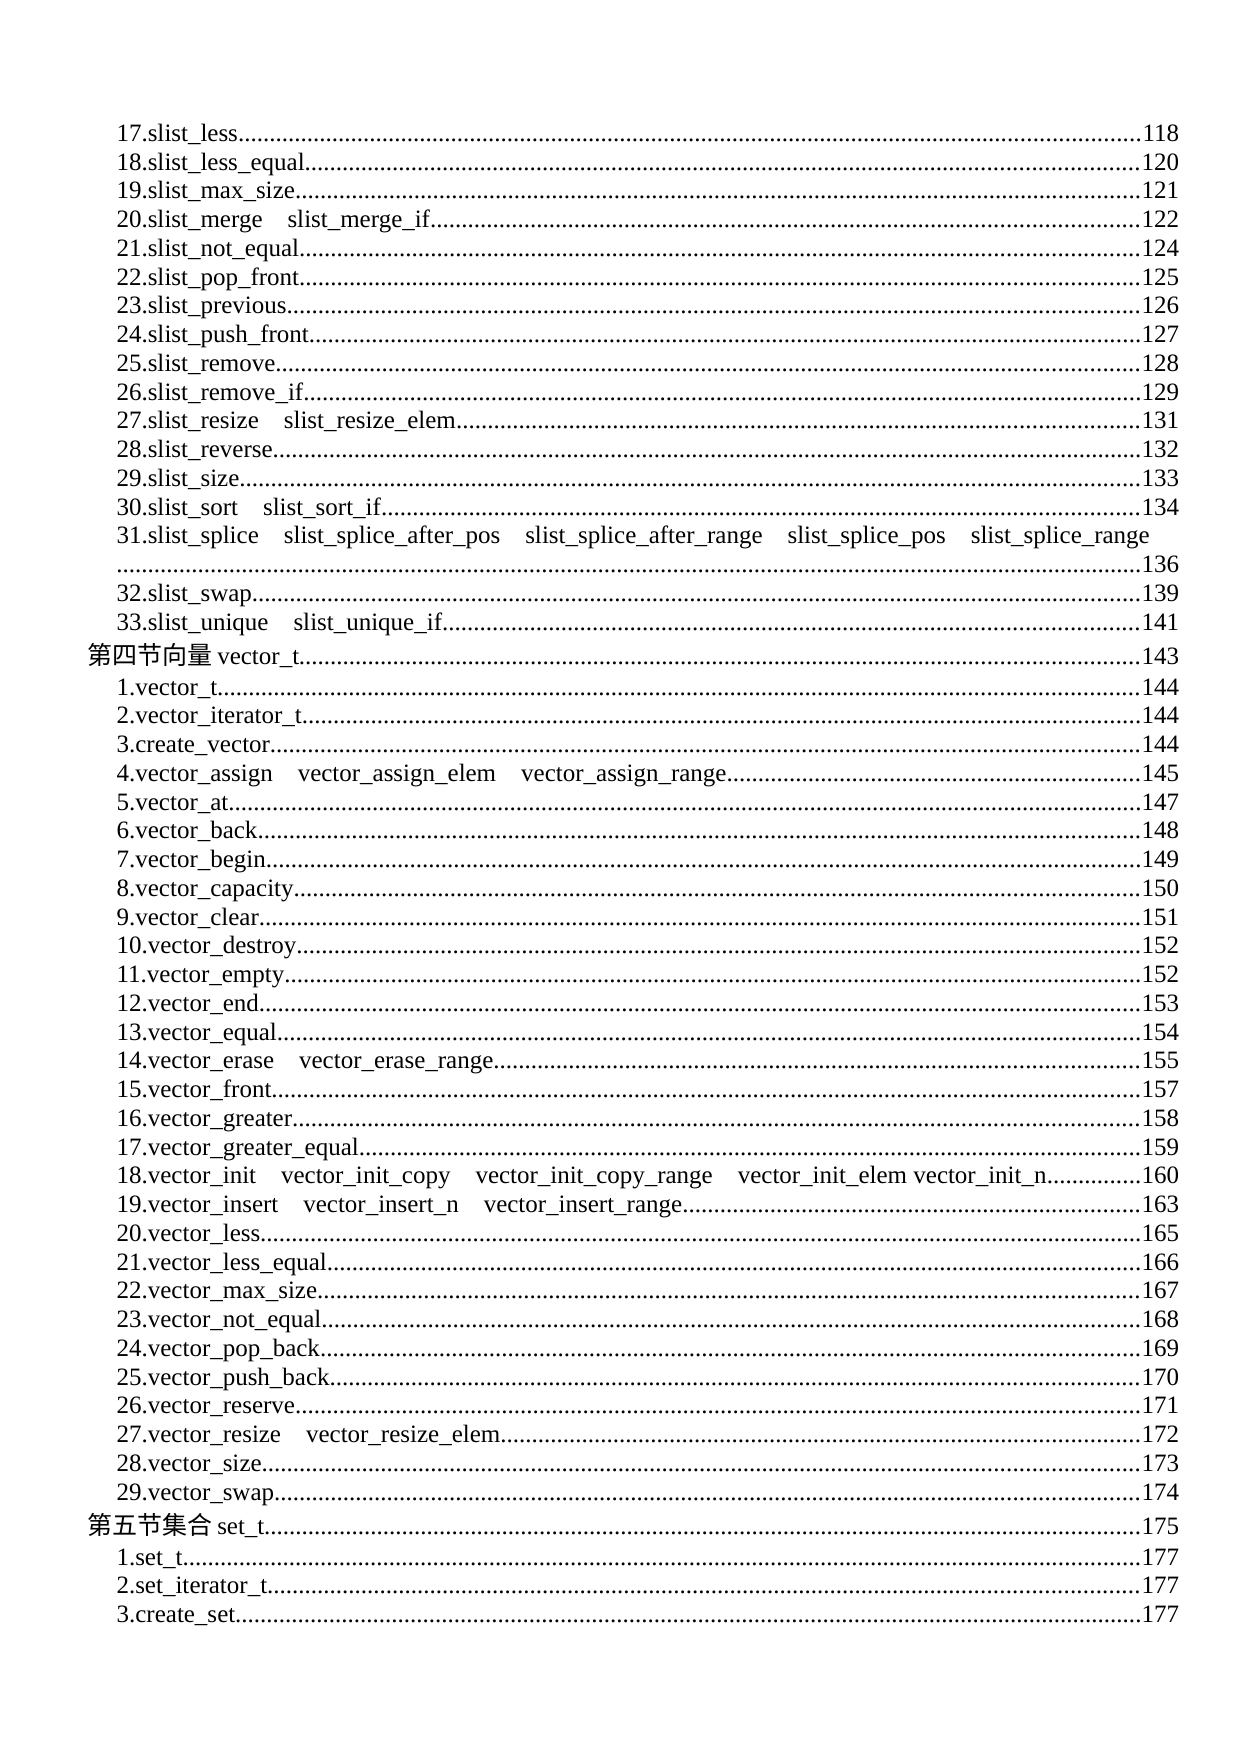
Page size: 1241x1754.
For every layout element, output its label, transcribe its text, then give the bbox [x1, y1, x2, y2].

text 3.create_set 177 [116, 1599, 1179, 1628]
text 23.slist_previous 126 [116, 291, 1179, 319]
text 20.slist_merge slist_merge_if 122 [116, 204, 1179, 233]
text 22.slist_pop_front 125 [116, 262, 1179, 291]
text 18.slist_less_equal 120 [116, 147, 1179, 176]
text 26.slist_remove_if 129 [116, 377, 1179, 406]
text 19.vector_insert vector_insert_n vector_insert_range 163 [116, 1189, 1179, 1218]
text 30.slist_sort slist_sort_if 134 [116, 492, 1179, 521]
text 25.slist_remove 128 [116, 348, 1179, 377]
text 2.vector_iterator_t 144 [116, 701, 1179, 729]
text 28.slist_reverse 132 [116, 434, 1179, 463]
text 23.vector_not_equal 168 [116, 1304, 1179, 1333]
text 20.vector_less 165 [116, 1218, 1179, 1247]
text 第五节集合set_t 175 [87, 1506, 1179, 1542]
text 24.vector_pop_back 169 [116, 1333, 1179, 1362]
text 14.vector_erase vector_erase_range 155 [116, 1046, 1179, 1074]
text 22.vector_max_size 167 [116, 1276, 1179, 1304]
text 12.vector_end 153 [116, 988, 1179, 1017]
text 26.vector_reserve 171 [116, 1391, 1179, 1419]
text 18.vector_init vector_init_copy vector_init_copy_range vector_init_elem vector_init_n 160 [116, 1161, 1179, 1189]
text 29.slist_size 133 [116, 463, 1179, 492]
text 33.slist_unique slist_unique_if 141 [116, 607, 1179, 636]
text 27.slist_resize slist_resize_elem 131 [116, 406, 1179, 434]
text 9.vector_clear 151 [116, 902, 1179, 931]
text 21.vector_less_equal 166 [116, 1247, 1179, 1276]
text 7.vector_begin 149 [116, 844, 1179, 873]
text 15.vector_front 157 [116, 1074, 1179, 1103]
text 2.set_iterator_t 177 [116, 1571, 1179, 1599]
text 27.vector_resize vector_resize_elem 172 [116, 1419, 1179, 1448]
text 8.vector_capacity 150 [116, 873, 1179, 902]
text 13.vector_equal 154 [116, 1017, 1179, 1046]
text 1.vector_t 144 [116, 672, 1179, 701]
text 31.slist_splice slist_splice_after_pos slist_splice_after_range slist_splice_pos slist_splice_range 136 [116, 521, 1179, 578]
text 19.slist_max_size 121 [116, 176, 1179, 204]
text 21.slist_not_equal 124 [116, 233, 1179, 262]
text 11.vector_empty 152 [116, 959, 1179, 988]
text 29.vector_swap 174 [116, 1477, 1179, 1506]
text 16.vector_greater 158 [116, 1103, 1179, 1132]
text 17.vector_greater_equal 159 [116, 1132, 1179, 1161]
text 24.slist_push_front 127 [116, 319, 1179, 348]
text 10.vector_destroy 152 [116, 931, 1179, 959]
text 32.slist_swap 139 [116, 578, 1179, 607]
text 1.set_t 177 [116, 1542, 1179, 1571]
text 4.vector_assign vector_assign_elem vector_assign_range 145 [116, 758, 1179, 787]
text 5.vector_at 147 [116, 787, 1179, 816]
text 6.vector_back 148 [116, 816, 1179, 844]
text 25.vector_push_back 170 [116, 1362, 1179, 1391]
text 第四节向量vector_t 143 [87, 636, 1179, 672]
text 17.slist_less 118 [116, 118, 1179, 147]
text 28.vector_size 173 [116, 1448, 1179, 1477]
text 3.create_vector 144 [116, 729, 1179, 758]
